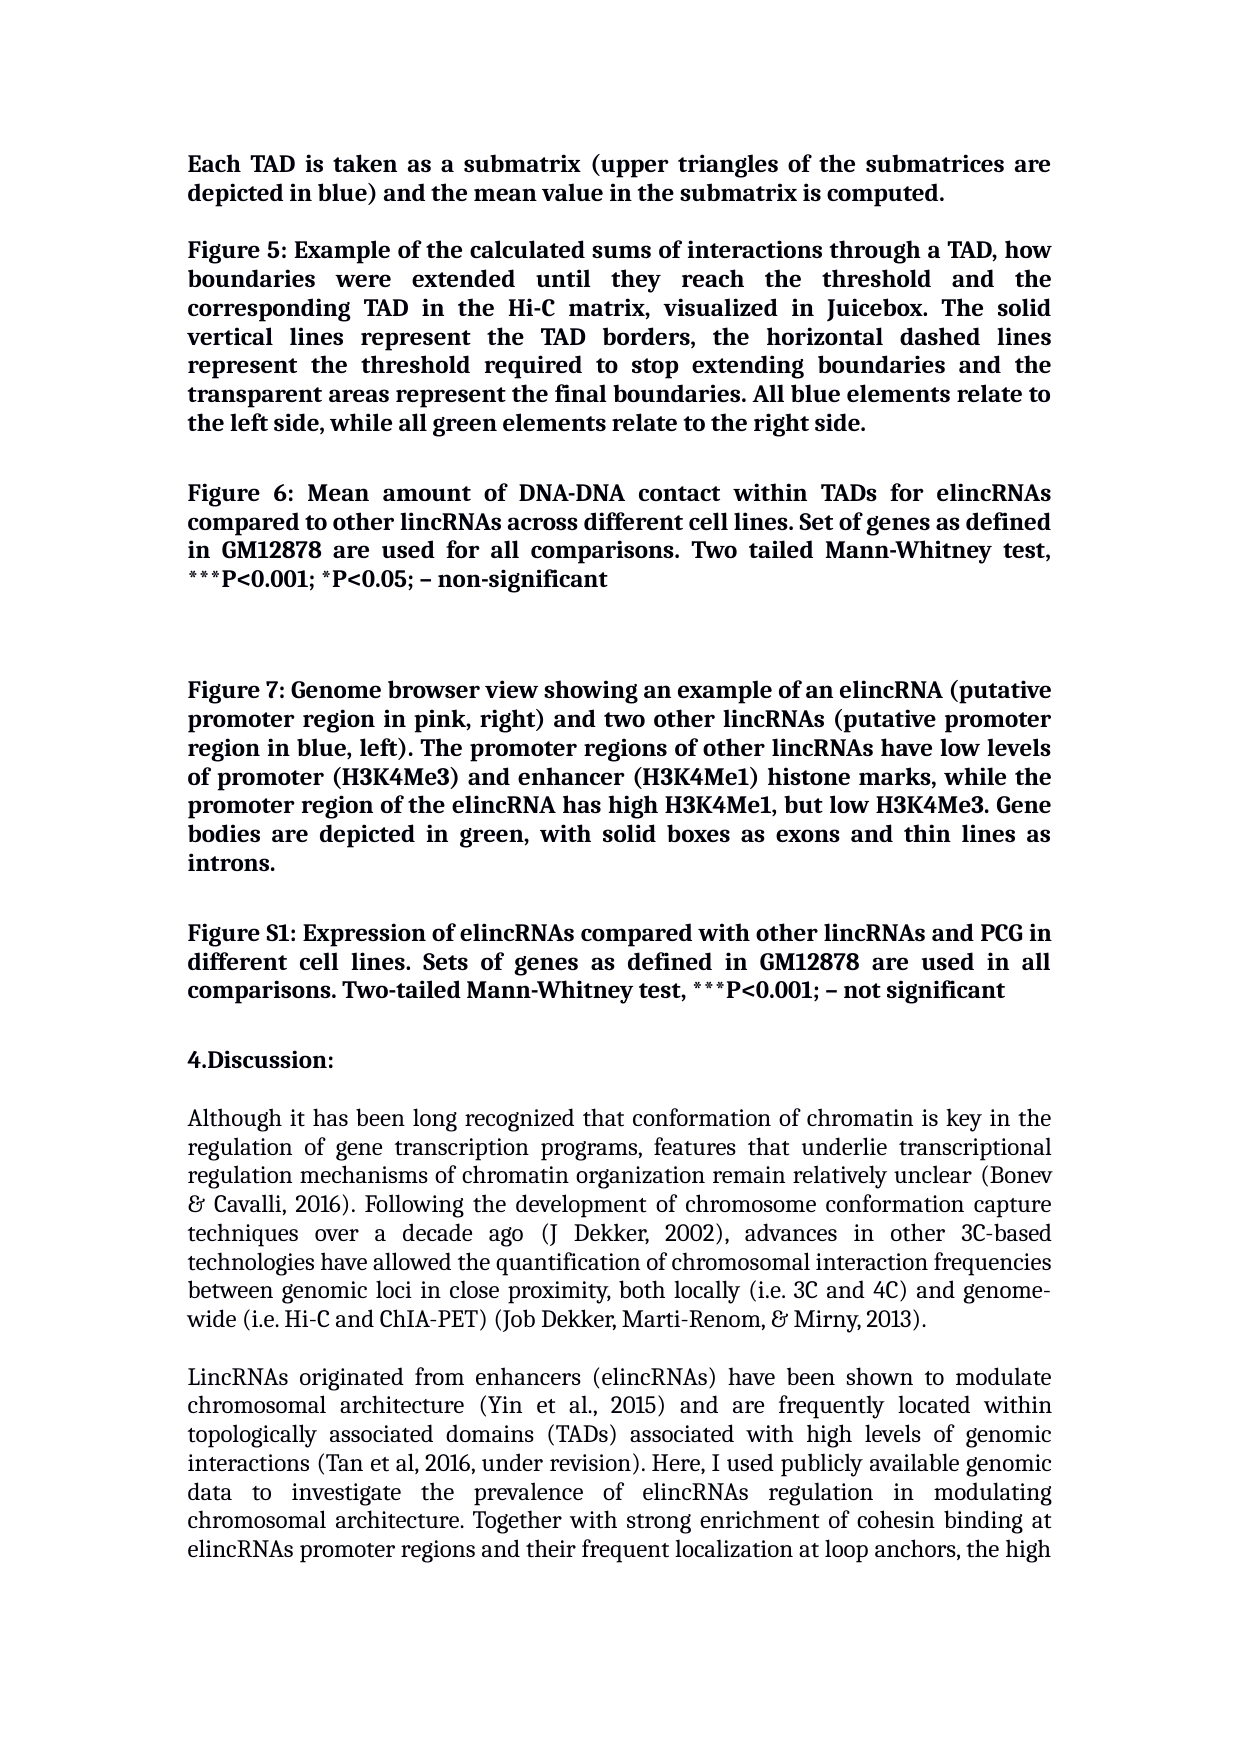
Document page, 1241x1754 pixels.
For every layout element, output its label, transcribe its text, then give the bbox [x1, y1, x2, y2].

text LincRNAs originated from enhancers (elincRNAs) have been shown to modulate chromosomal architecture (Yin et al., 2015)⁠ and are frequently located within topologically associated domains (TADs) associated with high levels of genomic interactions (Tan et al, 2016, under revision). Here, I used publicly available genomic data to investigate the prevalence of elincRNAs regulation in modulating chromosomal architecture. Together with strong enrichment of cohesin binding at elincRNAs promoter regions and their frequent localization at loop anchors, the high [187, 1362, 1053, 1564]
text Figure 7: Genome browser view showing an example of an elincRNA (putative promoter region in pink, right) and two other lincRNAs (putative promoter region in blue, left). The promoter regions of other lincRNAs have low levels of promoter (H3K4Me3) and enhancer (H3K4Me1) histone marks, while the promoter region of the elincRNA has high H3K4Me1, but low H3K4Me3. Gene bodies are depicted in green, with solid boxes as exons and thin lines as introns. [187, 676, 1053, 877]
text Although it has been long recognized that conformation of chromatin is key in the regulation of gene transcription programs, features that underlie transcriptional regulation mechanisms of chromatin organization remain relatively unclear (Bonev & Cavalli, 2016)⁠. Following the development of chromosome conformation capture techniques over a decade ago (J Dekker, 2002)⁠, advances in other 3C-based technologies have allowed the quantification of chromosomal interaction frequencies between genomic loci in close proximity, both locally (i.e. 3C and 4C) and genome-wide (i.e. Hi-C and ChIA-PET) (Job Dekker, Marti-Renom, & Mirny, 2013)⁠. [187, 1104, 1053, 1334]
text 4.Discussion: [187, 1046, 1053, 1075]
text Figure 6: Mean amount of DNA-DNA contact within TADs for elincRNAs compared to other lincRNAs across different cell lines. Set of genes as defined in GM12878 are used for all comparisons. Two tailed Mann-Whitney test, ***P<0.001; *P<0.05; – non-significant [187, 479, 1053, 594]
text Each TAD is taken as a submatrix (upper triangles of the submatrices are depicted in blue) and the mean value in the submatrix is computed. [187, 150, 1053, 207]
text Figure 5: Example of the calculated sums of interactions through a TAD, how boundaries were extended until they reach the threshold and the corresponding TAD in the Hi-C matrix, visualized in Juicebox. The solid vertical lines represent the TAD borders, the horizontal dashed lines represent the threshold required to stop extending boundaries and the transparent areas represent the final boundaries. All blue elements relate to the left side, while all green elements relate to the right side. [187, 236, 1053, 437]
text Figure S1: Expression of elincRNAs compared with other lincRNAs and PCG in different cell lines. Sets of genes as defined in GM12878 are used in all comparisons. Two-tailed Mann-Whitney test, ***P<0.001; – not significant [187, 919, 1053, 1005]
